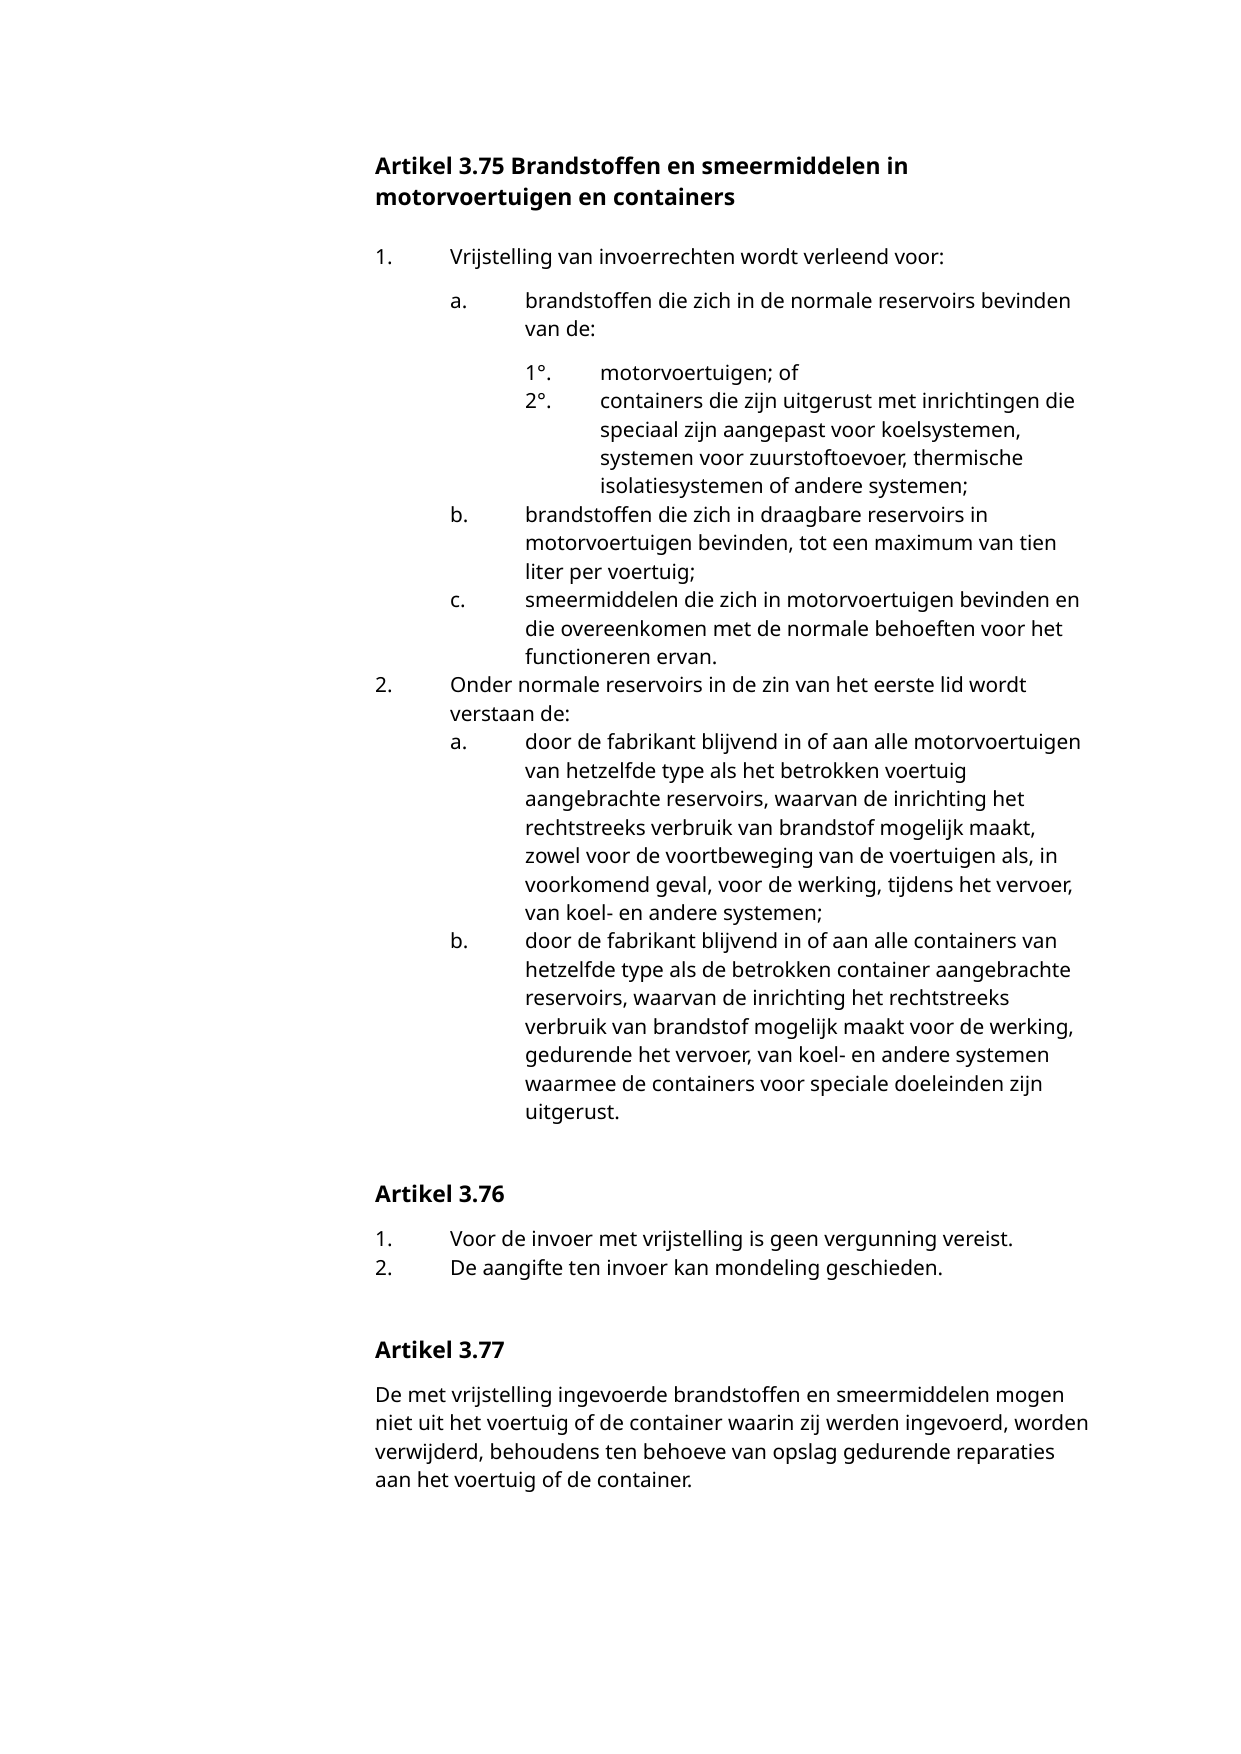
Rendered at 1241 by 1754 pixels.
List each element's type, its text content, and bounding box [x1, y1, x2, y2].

list Vrijstelling van invoerrechten wordt verleend voor: [375, 242, 1090, 271]
list door de fabrikant blijvend in of aan alle containers van hetzelfde type als de betrokken container aangebrachte reservoirs, waarvan de inrichting het rechtstreeks verbruik van brandstof mogelijk maakt voor de werking, gedurende het vervoer, van koel- en andere systemen waarmee de containers voor speciale doeleinden zijn uitgerust. [450, 927, 1090, 1126]
list Voor de invoer met vrijstelling is geen vergunning vereist. [375, 1224, 1090, 1253]
list Onder normale reservoirs in de zin van het eerste lid wordt verstaan de: [375, 671, 1090, 727]
list brandstoffen die zich in draagbare reservoirs in motorvoertuigen bevinden, tot een maximum van tien liter per voertuig; [450, 500, 1090, 585]
list De aangifte ten invoer kan mondeling geschieden. [375, 1253, 1090, 1281]
list motorvoertuigen; of [525, 358, 1090, 386]
list door de fabrikant blijvend in of aan alle motorvoertuigen van hetzelfde type als het betrokken voertuig aangebrachte reservoirs, waarvan de inrichting het rechtstreeks verbruik van brandstof mogelijk maakt, zowel voor de voortbeweging van de voertuigen als, in voorkomend geval, voor de werking, tijdens het vervoer, van koel- en andere systemen; [450, 727, 1090, 927]
list containers die zijn uitgerust met inrichtingen die speciaal zijn aangepast voor koelsystemen, systemen voor zuurstoftoevoer, thermische isolatiesystemen of andere systemen; [525, 386, 1090, 500]
subtitle Artikel 3.76 [375, 1178, 1090, 1209]
subtitle Artikel 3.77 [375, 1334, 1090, 1365]
subtitle Artikel 3.75 Brandstoffen en smeermiddelen in motorvoertuigen en containers [375, 150, 1090, 212]
text De met vrijstelling ingevoerde brandstoffen en smeermiddelen mogen niet uit het voertuig of de container waarin zij werden ingevoerd, worden verwijderd, behoudens ten behoeve van opslag gedurende reparaties aan het voertuig of de container. [375, 1380, 1090, 1494]
list brandstoffen die zich in de normale reservoirs bevinden van de: [450, 286, 1090, 343]
list smeermiddelen die zich in motorvoertuigen bevinden en die overeenkomen met de normale behoeften voor het functioneren ervan. [450, 585, 1090, 671]
